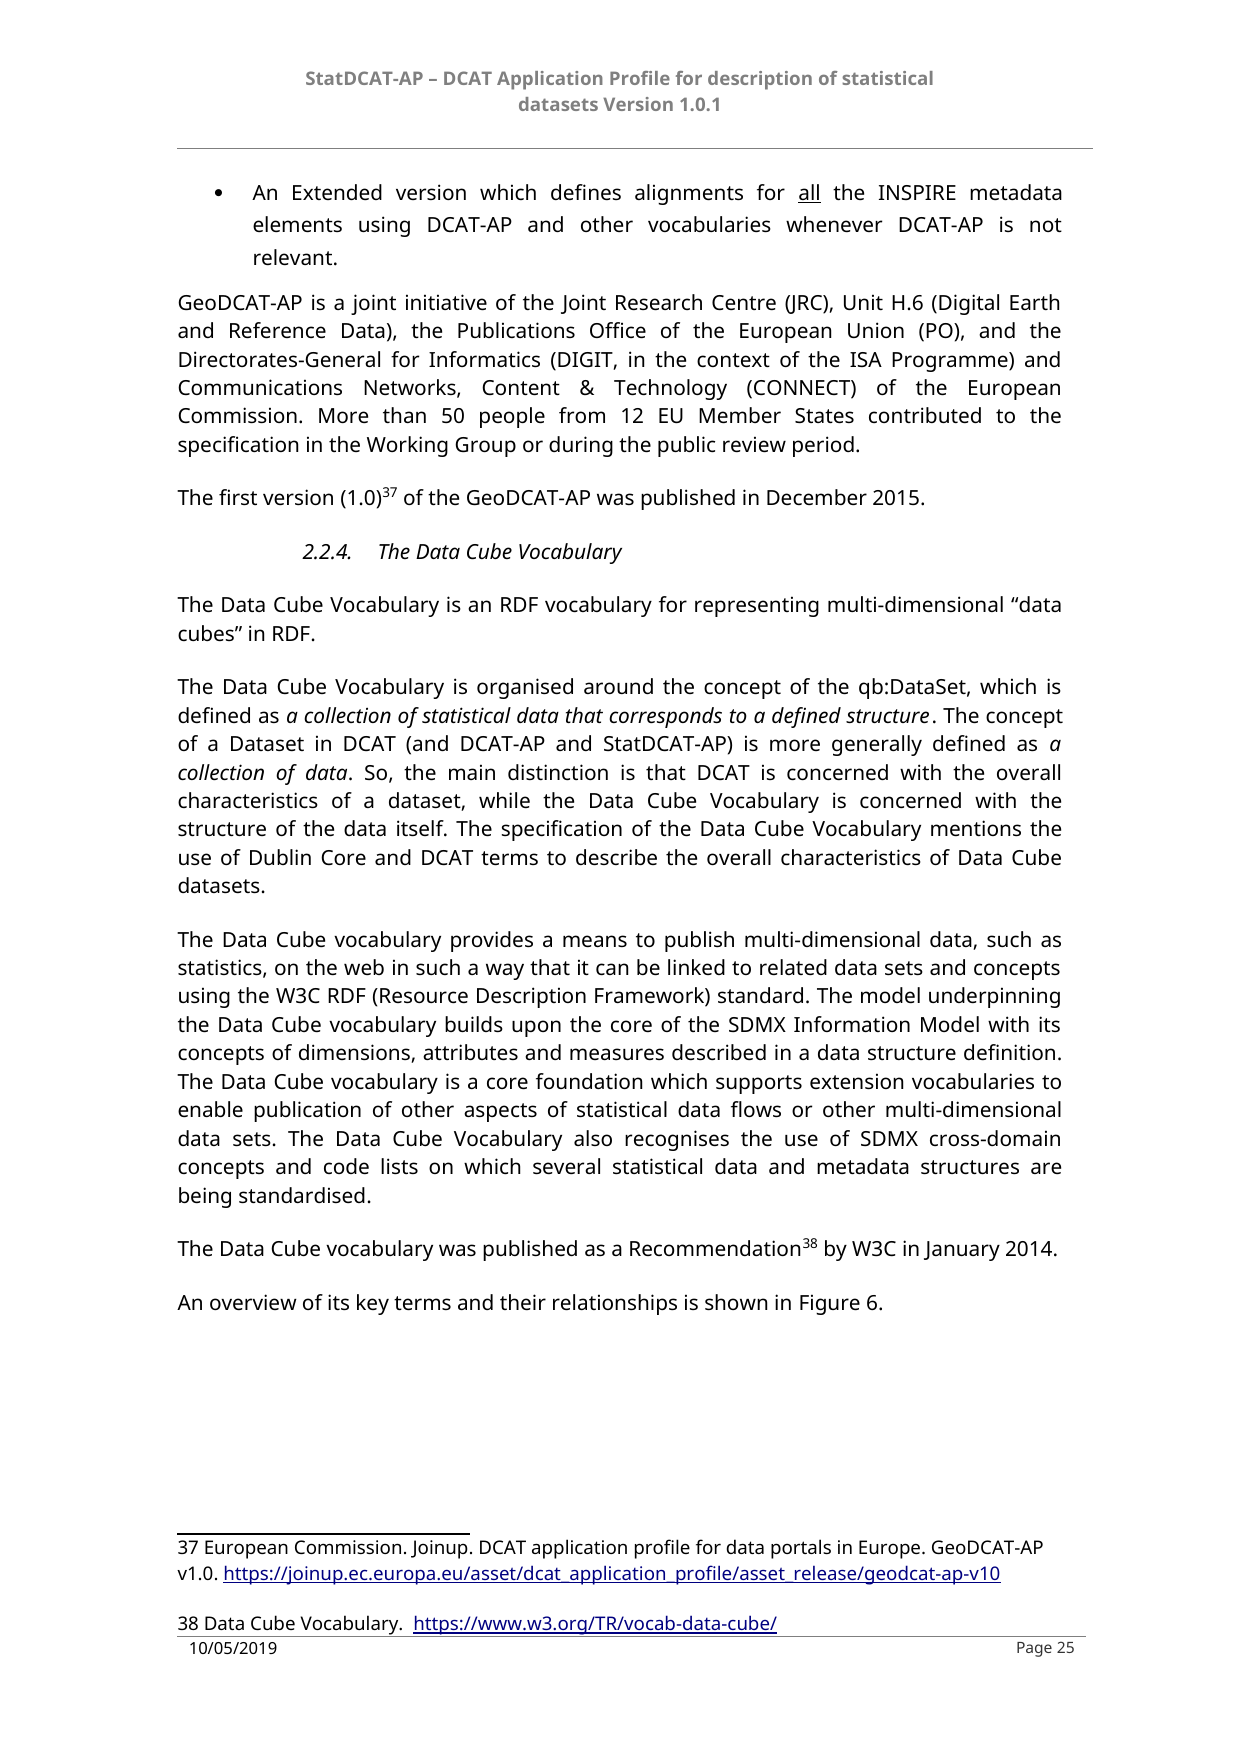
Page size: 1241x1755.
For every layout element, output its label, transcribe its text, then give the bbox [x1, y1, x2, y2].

text The Data Cube vocabulary was published as a Recommendation by W3C in January 2014. [177, 1234, 1063, 1263]
subtitle The Data Cube Vocabulary [302, 537, 1063, 565]
text An overview of its key terms and their relationships is shown in Figure 6. [177, 1288, 1063, 1316]
text The Data Cube Vocabulary is organised around the concept of the qb:DataSet, which is defined as a collection of statistical data that corresponds to a defined structure. The concept of a Dataset in DCAT (and DCAT-AP and StatDCAT-AP) is more generally defined as a collection of data. So, the main distinction is that DCAT is concerned with the overall characteristics of a dataset, while the Data Cube Vocabulary is concerned with the structure of the data itself. The specification of the Data Cube Vocabulary mentions the use of Dublin Core and DCAT terms to describe the overall characteristics of Data Cube datasets. [177, 672, 1063, 900]
text The Data Cube vocabulary provides a means to publish multi-dimensional data, such as statistics, on the web in such a way that it can be linked to related data sets and concepts using the W3C RDF (Resource Description Framework) standard. The model underpinning the Data Cube vocabulary builds upon the core of the SDMX Information Model with its concepts of dimensions, attributes and measures described in a data structure definition. The Data Cube vocabulary is a core foundation which supports extension vocabularies to enable publication of other aspects of statistical data flows or other multi-dimensional data sets. The Data Cube Vocabulary also recognises the use of SDMX cross-domain concepts and code lists on which several statistical data and metadata structures are being standardised. [177, 925, 1063, 1209]
text Data Cube Vocabulary. https://www.w3.org/TR/vocab-data-cube/ [177, 1610, 1063, 1636]
text GeoDCAT-AP is a joint initiative of the Joint Research Centre (JRC), Unit H.6 (Digital Earth and Reference Data), the Publications Office of the European Union (PO), and the Directorates-General for Informatics (DIGIT, in the context of the ISA Programme) and Communications Networks, Content & Technology (CONNECT) of the European Commission. More than 50 people from 12 EU Member States contributed to the specification in the Working Group or during the public review period. [177, 288, 1063, 458]
list An Extended version which defines alignments for all the INSPIRE metadata elements using DCAT-AP and other vocabularies whenever DCAT-AP is not relevant. [215, 178, 1063, 271]
text The Data Cube Vocabulary is an RDF vocabulary for representing multi-dimensional “data cubes” in RDF. [177, 590, 1063, 647]
text The first version (1.0) of the GeoDCAT-AP was published in December 2015. [177, 483, 1063, 512]
text European Commission. Joinup. DCAT application profile for data portals in Europe. GeoDCAT-AP v1.0. https://joinup.ec.europa.eu/asset/dcat_application_profile/asset_release/geodcat-ap-v10 [177, 1534, 1063, 1585]
